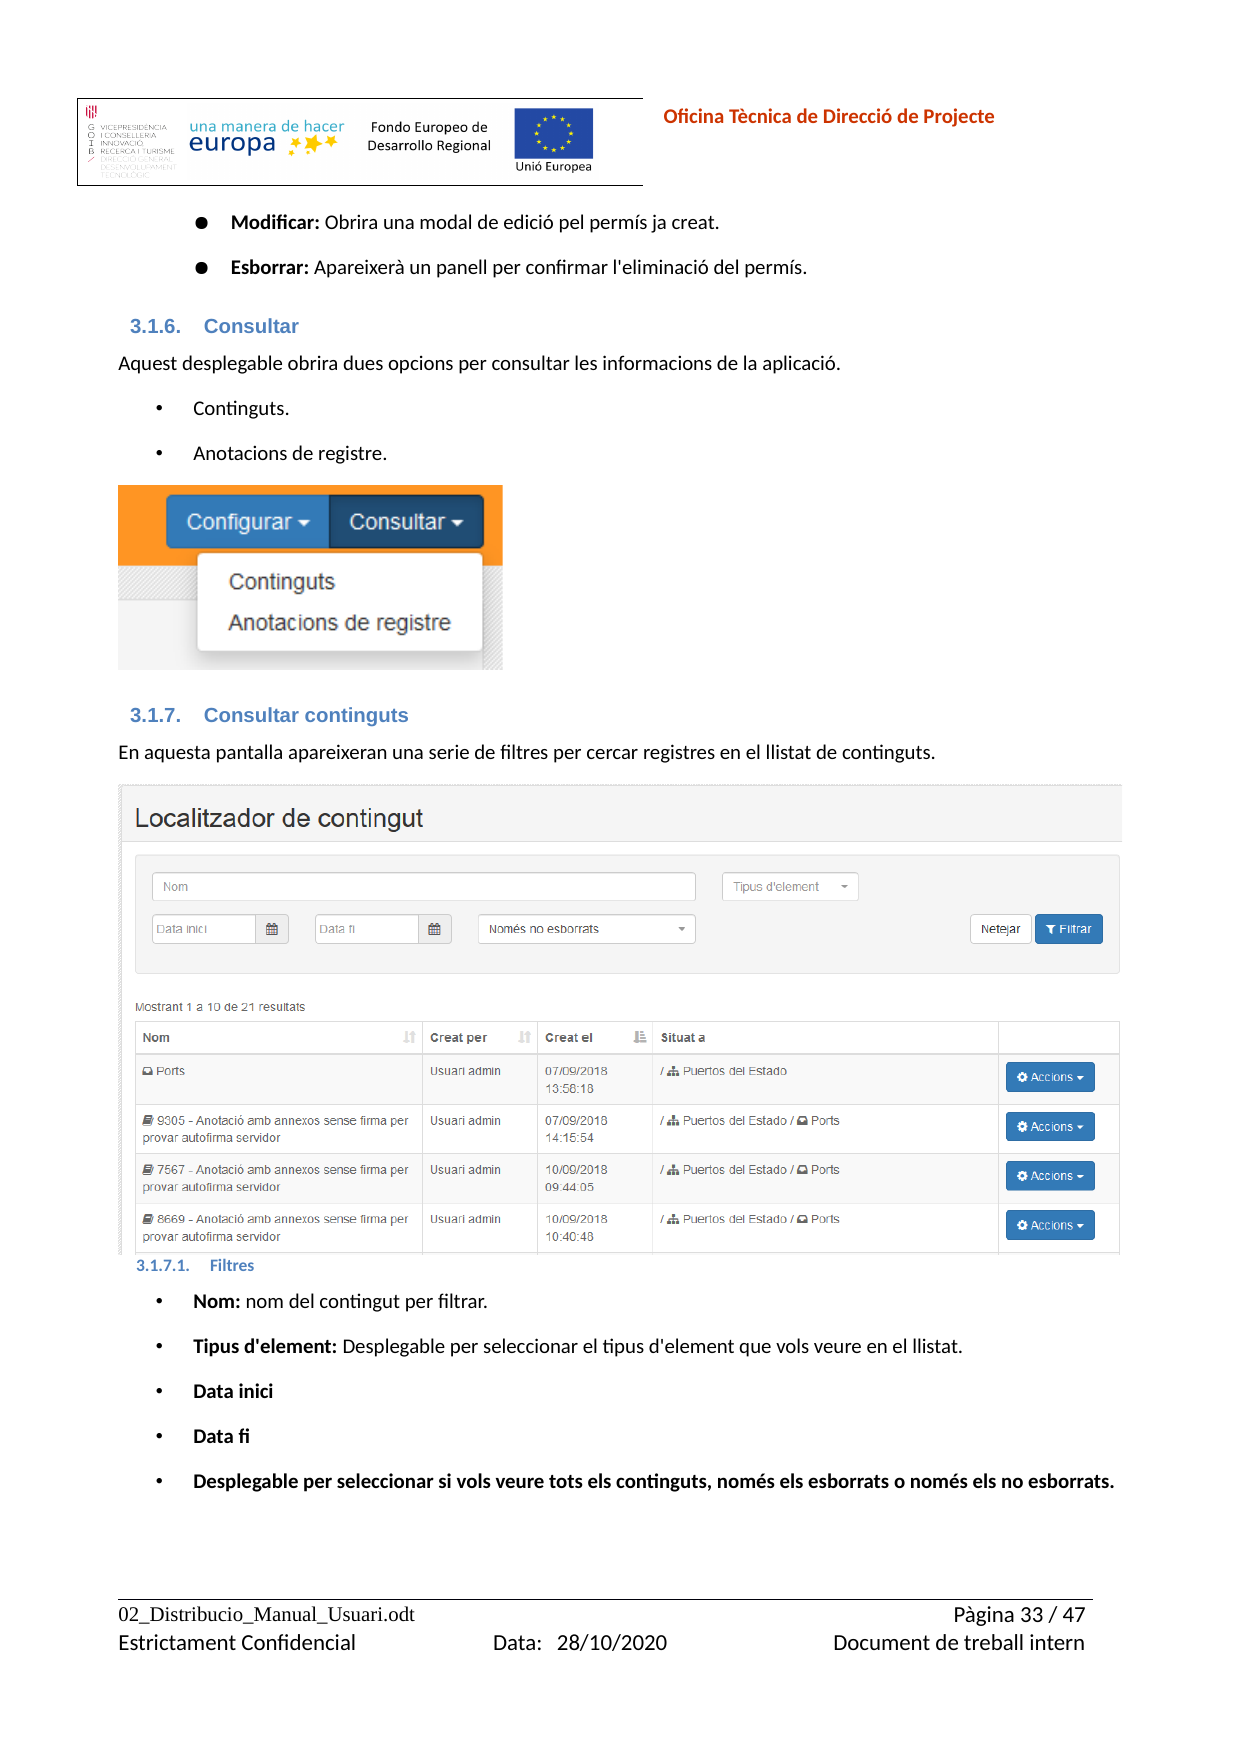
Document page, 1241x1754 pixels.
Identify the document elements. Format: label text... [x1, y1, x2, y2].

subtitle Filtres [136, 1255, 1122, 1276]
picture [118, 485, 503, 670]
subtitle Consultar [130, 314, 1122, 337]
list Anotacions de registre. [156, 440, 1122, 465]
list Data fi [156, 1423, 1122, 1449]
list Modificar: Obrira una modal de edició pel permís ja creat. [193, 209, 1122, 235]
list Esborrar: Apareixerà un panell per confirmar l'eliminació del permís. [193, 254, 1122, 280]
list Continguts. [156, 395, 1122, 420]
subtitle Consultar continguts [130, 703, 1122, 727]
list Desplegable per seleccionar si vols veure tots els continguts, només els esborrats o només els no esborrats. [156, 1468, 1122, 1494]
text Aquest desplegable obrira dues opcions per consultar les informacions de la aplicació. [118, 350, 1122, 375]
picture [118, 784, 1123, 1255]
text En aquesta pantalla apareixeran una serie de filtres per cercar registres en el llistat de continguts. [118, 739, 1122, 765]
picture [187, 103, 599, 180]
picture [82, 103, 181, 180]
list Tipus d'element: Desplegable per seleccionar el tipus d'element que vols veure en el llistat. [156, 1333, 1122, 1359]
list Data inici [156, 1378, 1122, 1404]
list Nom: nom del contingut per filtrar. [156, 1288, 1122, 1314]
